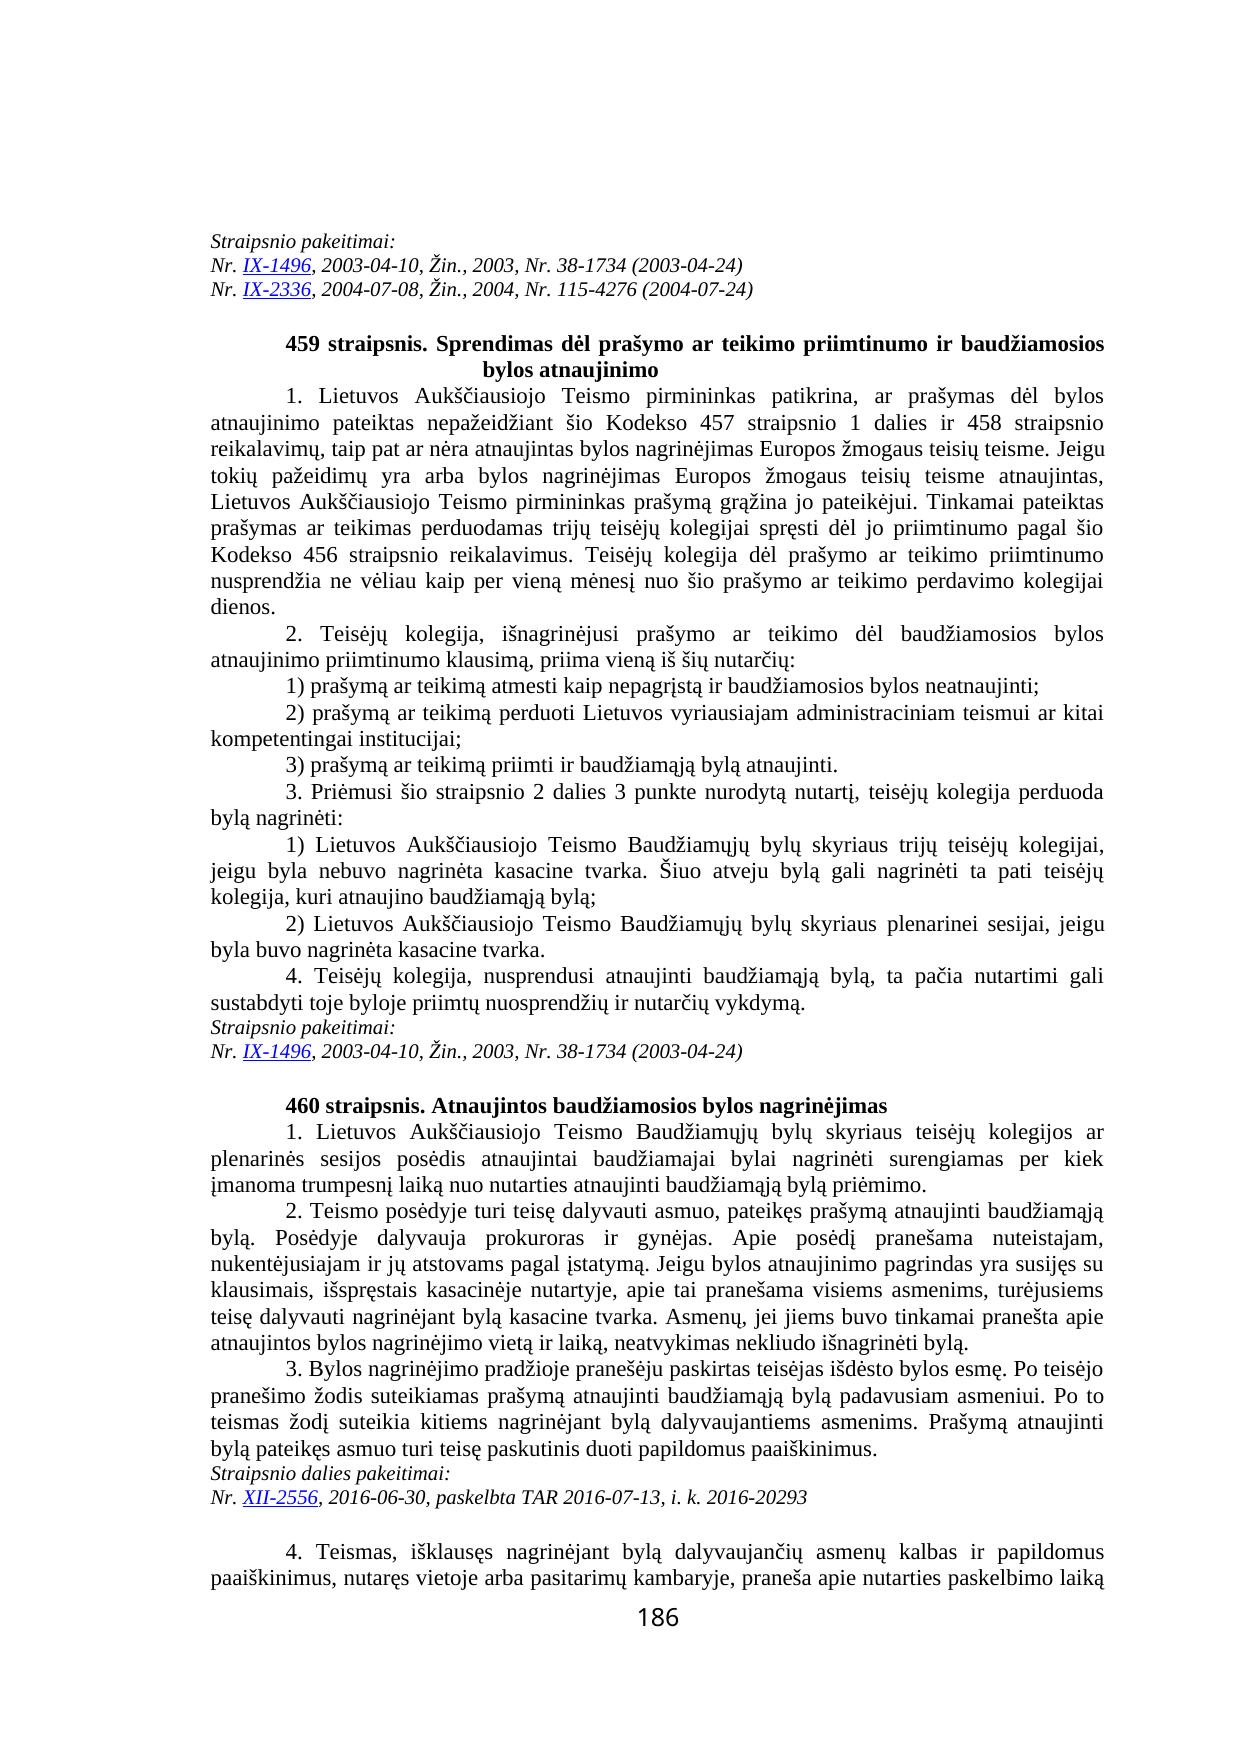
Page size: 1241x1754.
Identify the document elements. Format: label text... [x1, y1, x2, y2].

text 2) prašymą ar teikimą perduoti Lietuvos vyriausiajam administraciniam teismui ar kitai kompetentingai institucijai; [210, 699, 1105, 752]
text Straipsnio dalies pakeitimai: [210, 1461, 1105, 1485]
text 1. Lietuvos Aukščiausiojo Teismo pirmininkas patikrina, ar prašymas dėl bylos atnaujinimo pateiktas nepažeidžiant šio Kodekso 457 straipsnio 1 dalies ir 458 straipsnio reikalavimų, taip pat ar nėra atnaujintas bylos nagrinėjimas Europos žmogaus teisių teisme. Jeigu tokių pažeidimų yra arba bylos nagrinėjimas Europos žmogaus teisių teisme atnaujintas, Lietuvos Aukščiausiojo Teismo pirmininkas prašymą grąžina jo pateikėjui. Tinkamai pateiktas prašymas ar teikimas perduodamas trijų teisėjų kolegijai spręsti dėl jo priimtinumo pagal šio Kodekso 456 straipsnio reikalavimus. Teisėjų kolegija dėl prašymo ar teikimo priimtinumo nusprendžia ne vėliau kaip per vieną mėnesį nuo šio prašymo ar teikimo perdavimo kolegijai dienos. [210, 383, 1105, 620]
text 3. Bylos nagrinėjimo pradžioje pranešėju paskirtas teisėjas išdėsto bylos esmę. Po teisėjo pranešimo žodis suteikiamas prašymą atnaujinti baudžiamąją bylą padavusiam asmeniui. Po to teismas žodį suteikia kitiems nagrinėjant bylą dalyvaujantiems asmenims. Prašymą atnaujinti bylą pateikęs asmuo turi teisę paskutinis duoti papildomus paaiškinimus. [210, 1356, 1105, 1461]
text Nr. XII-2556, 2016-06-30, paskelbta TAR 2016-07-13, i. k. 2016-20293 [210, 1485, 1105, 1509]
text Straipsnio pakeitimai: [210, 229, 1105, 253]
text 3) prašymą ar teikimą priimti ir baudžiamąją bylą atnaujinti. [210, 752, 1105, 778]
text 3. Priėmusi šio straipsnio 2 dalies 3 punkte nurodytą nutartį, teisėjų kolegija perduoda bylą nagrinėti: [210, 778, 1105, 831]
text 1) Lietuvos Aukščiausiojo Teismo Baudžiamųjų bylų skyriaus trijų teisėjų kolegijai, jeigu byla nebuvo nagrinėta kasacine tvarka. Šiuo atveju bylą gali nagrinėti ta pati teisėjų kolegija, kuri atnaujino baudžiamąją bylą; [210, 831, 1105, 910]
text Nr. IX-1496, 2003-04-10, Žin., 2003, Nr. 38-1734 (2003-04-24) [210, 1039, 1105, 1063]
text 459 straipsnis. Sprendimas dėl prašymo ar teikimo priimtinumo ir baudžiamosios bylos atnaujinimo [285, 330, 1105, 383]
text Nr. IX-1496, 2003-04-10, Žin., 2003, Nr. 38-1734 (2003-04-24) [210, 253, 1105, 277]
text 4. Teismas, išklausęs nagrinėjant bylą dalyvaujančių asmenų kalbas ir papildomus paaiškinimus, nutaręs vietoje arba pasitarimų kambaryje, praneša apie nutarties paskelbimo laiką [210, 1538, 1105, 1591]
text Nr. IX-2336, 2004-07-08, Žin., 2004, Nr. 115-4276 (2004-07-24) [210, 277, 1105, 301]
text 1) prašymą ar teikimą atmesti kaip nepagrįstą ir baudžiamosios bylos neatnaujinti; [210, 672, 1105, 699]
text 2. Teismo posėdyje turi teisę dalyvauti asmuo, pateikęs prašymą atnaujinti baudžiamąją bylą. Posėdyje dalyvauja prokuroras ir gynėjas. Apie posėdį pranešama nuteistajam, nukentėjusiajam ir jų atstovams pagal įstatymą. Jeigu bylos atnaujinimo pagrindas yra susijęs su klausimais, išspręstais kasacinėje nutartyje, apie tai pranešama visiems asmenims, turėjusiems teisę dalyvauti nagrinėjant bylą kasacine tvarka. Asmenų, jei jiems buvo tinkamai pranešta apie atnaujintos bylos nagrinėjimo vietą ir laiką, neatvykimas nekliudo išnagrinėti bylą. [210, 1197, 1105, 1356]
text 2. Teisėjų kolegija, išnagrinėjusi prašymo ar teikimo dėl baudžiamosios bylos atnaujinimo priimtinumo klausimą, priima vieną iš šių nutarčių: [210, 620, 1105, 672]
text Straipsnio pakeitimai: [210, 1015, 1105, 1039]
text 2) Lietuvos Aukščiausiojo Teismo Baudžiamųjų bylų skyriaus plenarinei sesijai, jeigu byla buvo nagrinėta kasacine tvarka. [210, 910, 1105, 962]
text 4. Teisėjų kolegija, nusprendusi atnaujinti baudžiamąją bylą, ta pačia nutartimi gali sustabdyti toje byloje priimtų nuosprendžių ir nutarčių vykdymą. [210, 962, 1105, 1015]
text 1. Lietuvos Aukščiausiojo Teismo Baudžiamųjų bylų skyriaus teisėjų kolegijos ar plenarinės sesijos posėdis atnaujintai baudžiamajai bylai nagrinėti surengiamas per kiek įmanoma trumpesnį laiką nuo nutarties atnaujinti baudžiamąją bylą priėmimo. [210, 1118, 1105, 1197]
text 460 straipsnis. Atnaujintos baudžiamosios bylos nagrinėjimas [210, 1092, 1105, 1118]
